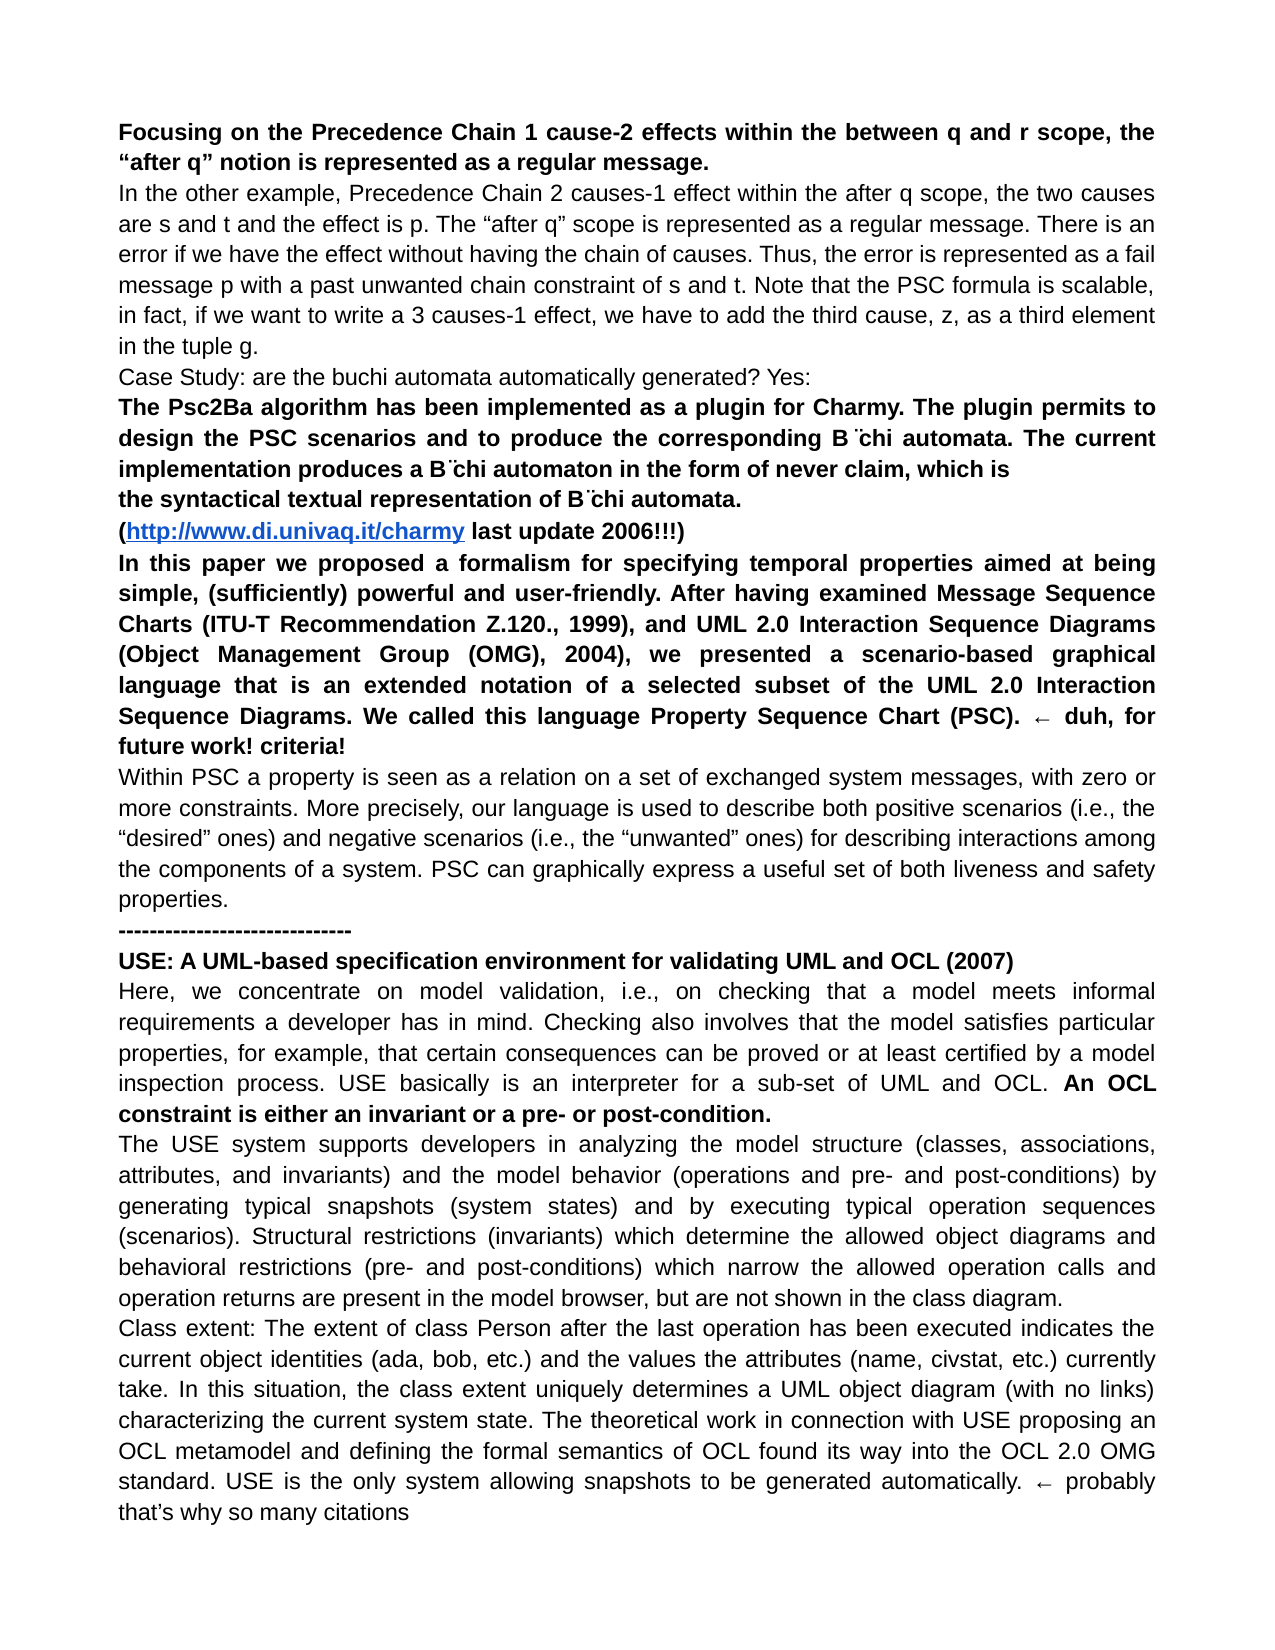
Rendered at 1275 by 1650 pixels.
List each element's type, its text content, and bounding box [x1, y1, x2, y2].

text Here, we concentrate on model validation, i.e., on checking that a model meets informal requirements a developer has in mind. Checking also involves that the model satisfies particular properties, for example, that certain consequences can be proved or at least certified by a model inspection process. USE basically is an interpreter for a sub-set of UML and OCL. An OCL constraint is either an invariant or a pre- or post-condition. [118, 978, 1157, 1127]
text Class extent: The extent of class Person after the last operation has been executed indicates the current object identities (ada, bob, etc.) and the values the attributes (name, civstat, etc.) currently take. In this situation, the class extent uniquely determines a UML object diagram (with no links) characterizing the current system state. The theoretical work in connection with USE proposing an OCL metamodel and defining the formal semantics of OCL found its way into the OCL 2.0 OMG standard. USE is the only system allowing snapshots to be generated automatically. ← probably that’s why so many citations [118, 1314, 1157, 1525]
text ------------------------------ [118, 916, 1157, 943]
text The USE system supports developers in analyzing the model structure (classes, associations, attributes, and invariants) and the model behavior (operations and pre- and post-conditions) by generating typical snapshots (system states) and by executing typical operation sequences (scenarios). Structural restrictions (invariants) which determine the allowed object diagrams and behavioral restrictions (pre- and post-conditions) which narrow the allowed operation calls and operation returns are present in the model browser, but are not shown in the class diagram. [118, 1131, 1157, 1311]
text (http://www.di.univaq.it/charmy last update 2006!!!) [118, 516, 1157, 545]
text In this paper we proposed a formalism for specifying temporal properties aimed at being simple, (sufficiently) powerful and user-friendly. After having examined Message Sequence Charts (ITU-T Recommendation Z.120., 1999), and UML 2.0 Interaction Sequence Diagrams (Object Management Group (OMG), 2004), we presented a scenario-based graphical language that is an extended notation of a selected subset of the UML 2.0 Interaction Sequence Diagrams. We called this language Property Sequence Chart (PSC). ← duh, for future work! criteria! [118, 549, 1157, 759]
text In the other example, Precedence Chain 2 causes-1 effect within the after q scope, the two causes are s and t and the effect is p. The “after q” scope is represented as a regular message. There is an error if we have the effect without having the chain of causes. Thus, the error is represented as a fail message p with a past unwanted chain constraint of s and t. Note that the PSC formula is scalable, in fact, if we want to write a 3 causes-1 effect, we have to add the third cause, z, as a third element in the tuple g. [118, 179, 1157, 359]
text USE: A UML-based specification environment for validating UML and OCL (2007) [118, 947, 1157, 974]
text Case Study: are the buchi automata automatically generated? Yes: [118, 363, 1157, 390]
text Within PSC a property is seen as a relation on a set of exchanged system messages, with zero or more constraints. More precisely, our language is used to describe both positive scenarios (i.e., the “desired” ones) and negative scenarios (i.e., the “unwanted” ones) for describing interactions among the components of a system. PSC can graphically express a useful set of both liveness and safety properties. [118, 763, 1157, 913]
text the syntactical textual representation of B ̈chi automata. [118, 486, 1157, 512]
text Focusing on the Precedence Chain 1 cause-2 effects within the between q and r scope, the “after q” notion is represented as a regular message. [118, 118, 1157, 176]
text The Psc2Ba algorithm has been implemented as a plugin for Charmy. The plugin permits to design the PSC scenarios and to produce the corresponding B ̈chi automata. The current implementation produces a B ̈chi automaton in the form of never claim, which is [118, 394, 1157, 482]
